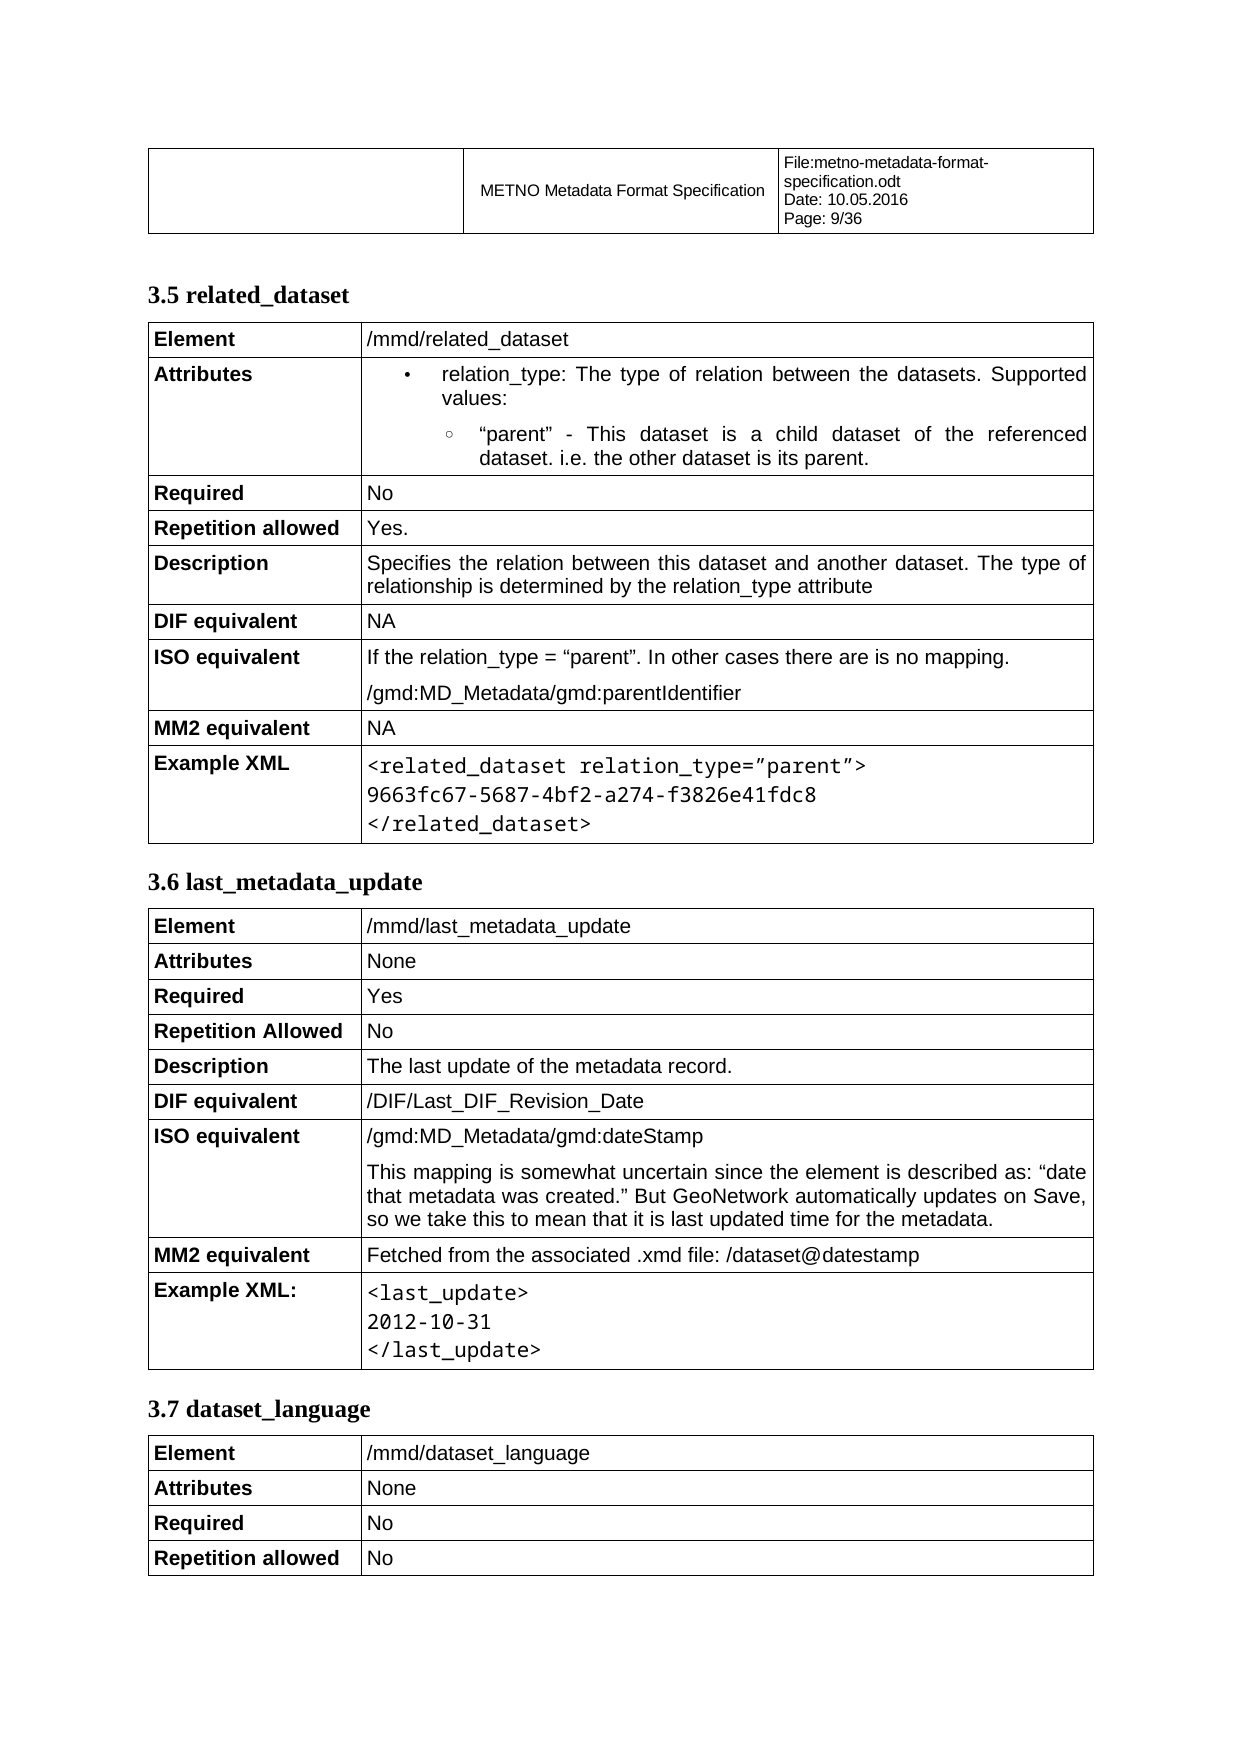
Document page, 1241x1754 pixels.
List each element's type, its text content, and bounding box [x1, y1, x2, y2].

table_cell Example XML [149, 746, 361, 843]
table_cell Attributes [149, 944, 361, 979]
table_cell ISO equivalent [149, 1120, 361, 1237]
table_cell <related_dataset relation_type=”parent”> 9663fc67-5687-4bf2-a274-f3826e41fdc8 </related_dataset> [362, 746, 1093, 843]
table_cell ISO equivalent [149, 640, 361, 710]
table_cell /gmd:MD_Metadata/gmd:dateStamp This mapping is somewhat uncertain since the element is described as: “date that metadata was created.” But GeoNetwork automatically updates on Save, so we take this to mean that it is last updated time for the metadata. [362, 1120, 1093, 1237]
table_cell Yes [362, 980, 1093, 1014]
table_cell MM2 equivalent [149, 1238, 361, 1272]
table_cell Required [149, 980, 361, 1014]
table_cell No [362, 476, 1093, 510]
table_cell Repetition Allowed [149, 1015, 361, 1049]
table_cell No [362, 1015, 1093, 1049]
table_cell Repetition allowed [149, 1541, 361, 1575]
table_header /mmd/dataset_language [362, 1436, 1093, 1470]
table_cell Attributes [149, 358, 361, 475]
table_cell NA [362, 605, 1093, 639]
table_cell Yes. [362, 511, 1093, 545]
table_cell No [362, 1506, 1093, 1540]
table_header /mmd/last_metadata_update [362, 909, 1093, 943]
table_cell MM2 equivalent [149, 711, 361, 745]
table_header Element [149, 323, 361, 357]
table_cell None [362, 944, 1093, 979]
table_cell No [362, 1541, 1093, 1575]
table_cell None [362, 1471, 1093, 1505]
table_cell DIF equivalent [149, 605, 361, 639]
subtitle dataset_language [148, 1394, 1093, 1423]
table_cell Specifies the relation between this dataset and another dataset. The type of relationship is determined by the relation_type attribute [362, 546, 1093, 604]
table_cell <last_update> 2012-10-31 </last_update> [362, 1273, 1093, 1369]
subtitle related_dataset [148, 281, 1093, 309]
table_cell Repetition allowed [149, 511, 361, 545]
table_header Element [149, 909, 361, 943]
table_header /mmd/related_dataset [362, 323, 1093, 357]
table_cell Description [149, 1050, 361, 1084]
table_cell Example XML: [149, 1273, 361, 1369]
subtitle last_metadata_update [148, 868, 1093, 896]
table_header Element [149, 1436, 361, 1470]
table_cell Required [149, 1506, 361, 1540]
table_cell Description [149, 546, 361, 604]
table_cell Fetched from the associated .xmd file: /dataset@datestamp [362, 1238, 1093, 1272]
table_cell DIF equivalent [149, 1085, 361, 1119]
table_cell relation_type: The type of relation between the datasets. Supported values: “parent” - This dataset is a child dataset of the referenced dataset. i.e. the other dataset is its parent. [362, 358, 1093, 475]
table_cell Attributes [149, 1471, 361, 1505]
table_cell NA [362, 711, 1093, 745]
table_cell The last update of the metadata record. [362, 1050, 1093, 1084]
table_cell Required [149, 476, 361, 510]
table_cell /DIF/Last_DIF_Revision_Date [362, 1085, 1093, 1119]
table_cell If the relation_type = “parent”. In other cases there are is no mapping. /gmd:MD_Metadata/gmd:parentIdentifier [362, 640, 1093, 710]
